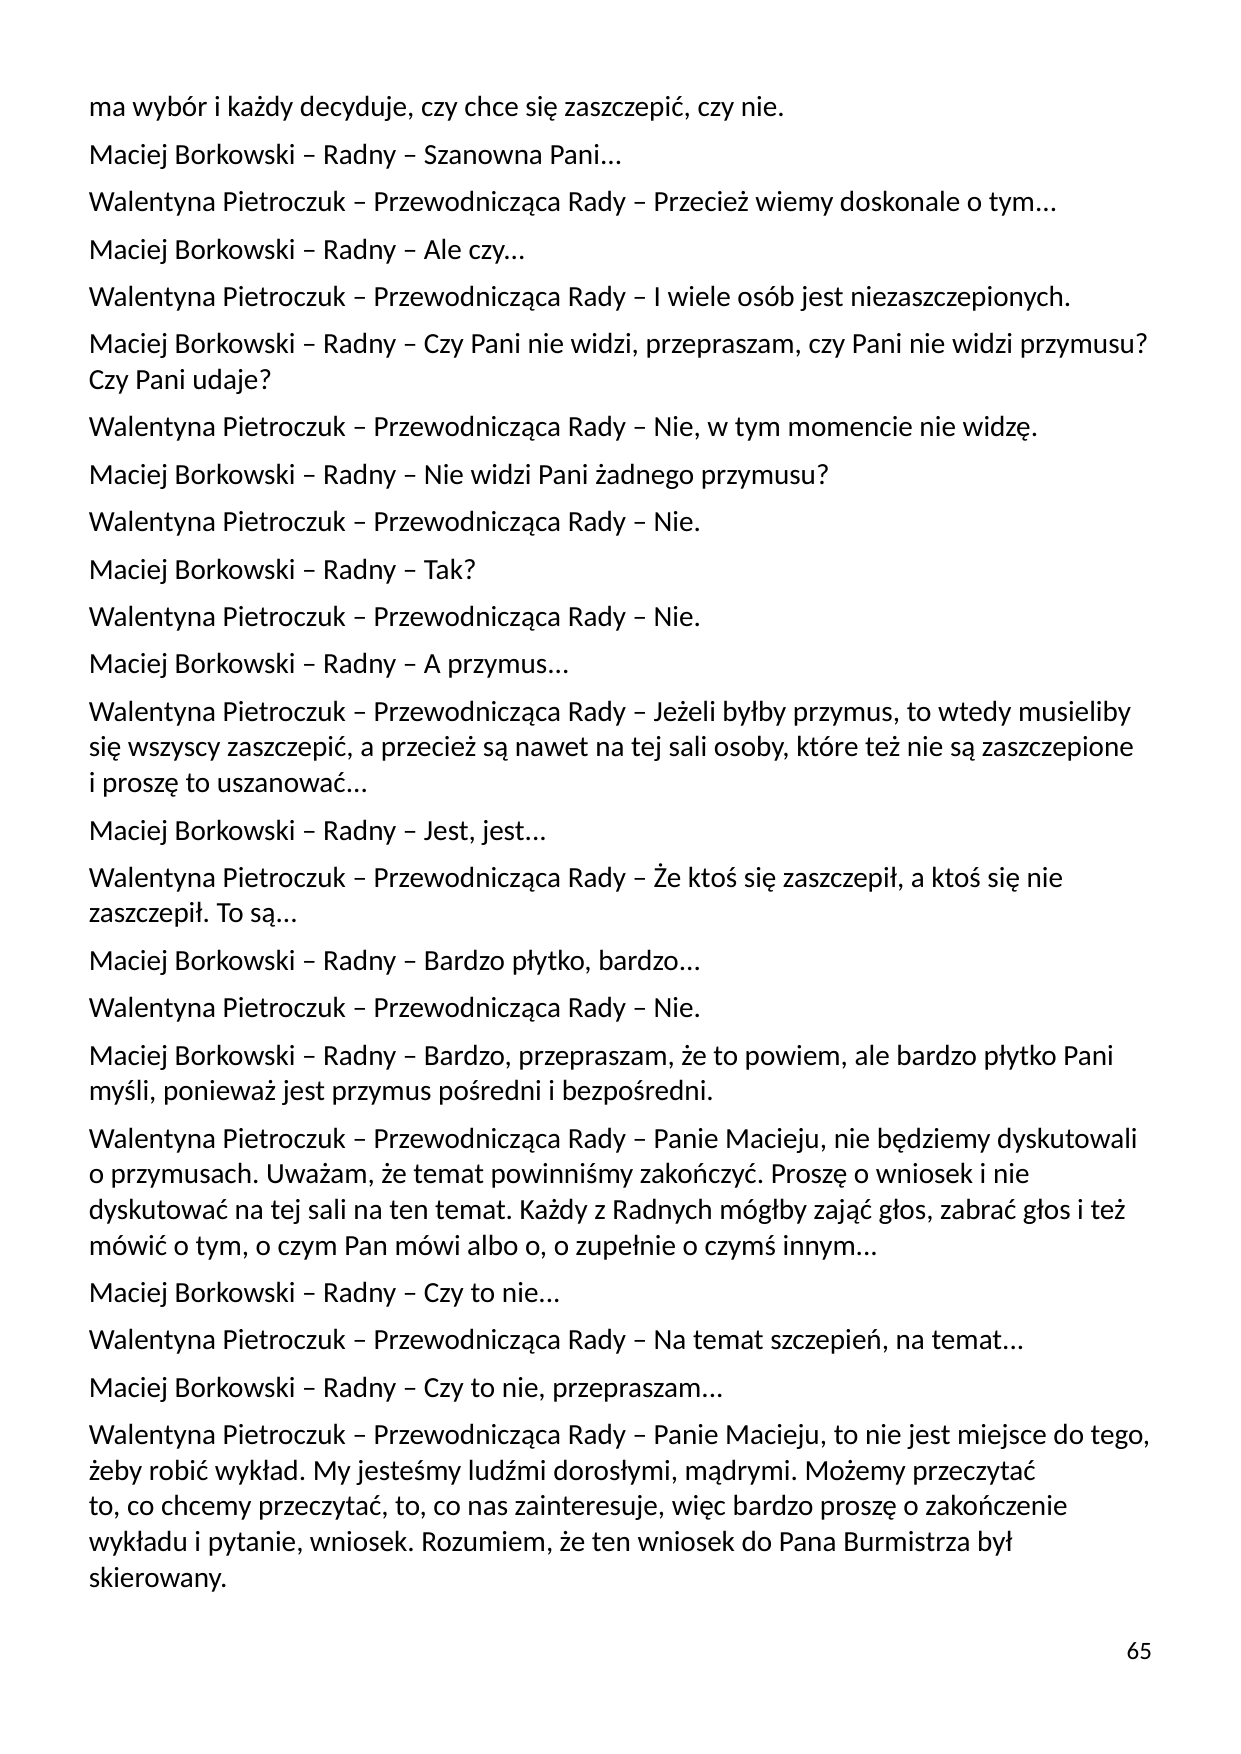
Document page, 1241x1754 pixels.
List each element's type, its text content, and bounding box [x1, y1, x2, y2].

text Maciej Borkowski – Radny – A przymus... [88, 646, 1152, 681]
text Maciej Borkowski – Radny – Szanowna Pani... [88, 136, 1152, 172]
text Maciej Borkowski – Radny – Bardzo, przepraszam, że to powiem, ale bardzo płytko Pani myśli, ponieważ jest przymus pośredni i bezpośredni. [88, 1037, 1152, 1108]
text Maciej Borkowski – Radny – Tak? [88, 551, 1152, 586]
text Walentyna Pietroczuk – Przewodnicząca Rady – Jeżeli byłby przymus, to wtedy musieliby się wszyscy zaszczepić, a przecież są nawet na tej sali osoby, które też nie są zaszczepione i proszę to uszanować... [88, 693, 1152, 800]
text Walentyna Pietroczuk – Przewodnicząca Rady – Nie. [88, 503, 1152, 539]
text Maciej Borkowski – Radny – Bardzo płytko, bardzo... [88, 942, 1152, 978]
text Walentyna Pietroczuk – Przewodnicząca Rady – Że ktoś się zaszczepił, a ktoś się nie zaszczepił. To są... [88, 859, 1152, 930]
text Walentyna Pietroczuk – Przewodnicząca Rady – Na temat szczepień, na temat... [88, 1321, 1152, 1357]
text Maciej Borkowski – Radny – Ale czy... [88, 231, 1152, 266]
text Walentyna Pietroczuk – Przewodnicząca Rady – Panie Macieju, nie będziemy dyskutowali o przymusach. Uważam, że temat powinniśmy zakończyć. Proszę o wniosek i nie dyskutować na tej sali na ten temat. Każdy z Radnych mógłby zająć głos, zabrać głos i też mówić o tym, o czym Pan mówi albo o, o zupełnie o czymś innym... [88, 1120, 1152, 1262]
text Walentyna Pietroczuk – Przewodnicząca Rady – Nie. [88, 598, 1152, 634]
text Maciej Borkowski – Radny – Czy to nie... [88, 1274, 1152, 1310]
text Maciej Borkowski – Radny – Nie widzi Pani żadnego przymusu? [88, 456, 1152, 492]
text Walentyna Pietroczuk – Przewodnicząca Rady – Nie. [88, 989, 1152, 1025]
text Walentyna Pietroczuk – Przewodnicząca Rady – I wiele osób jest niezaszczepionych. [88, 278, 1152, 314]
text Walentyna Pietroczuk – Przewodnicząca Rady – Panie Macieju, to nie jest miejsce do tego, żeby robić wykład. My jesteśmy ludźmi dorosłymi, mądrymi. Możemy przeczytać to, co chcemy przeczytać, to, co nas zainteresuje, więc bardzo proszę o zakończenie wykładu i pytanie, wniosek. Rozumiem, że ten wniosek do Pana Burmistrza był skierowany. [88, 1416, 1152, 1594]
text Maciej Borkowski – Radny – Jest, jest... [88, 812, 1152, 847]
text Walentyna Pietroczuk – Przewodnicząca Rady – Przecież wiemy doskonale o tym... [88, 183, 1152, 219]
text Maciej Borkowski – Radny – Czy Pani nie widzi, przepraszam, czy Pani nie widzi przymusu? Czy Pani udaje? [88, 326, 1152, 397]
text ma wybór i każdy decyduje, czy chce się zaszczepić, czy nie. [88, 88, 1152, 124]
text Walentyna Pietroczuk – Przewodnicząca Rady – Nie, w tym momencie nie widzę. [88, 408, 1152, 444]
text Maciej Borkowski – Radny – Czy to nie, przepraszam... [88, 1369, 1152, 1404]
